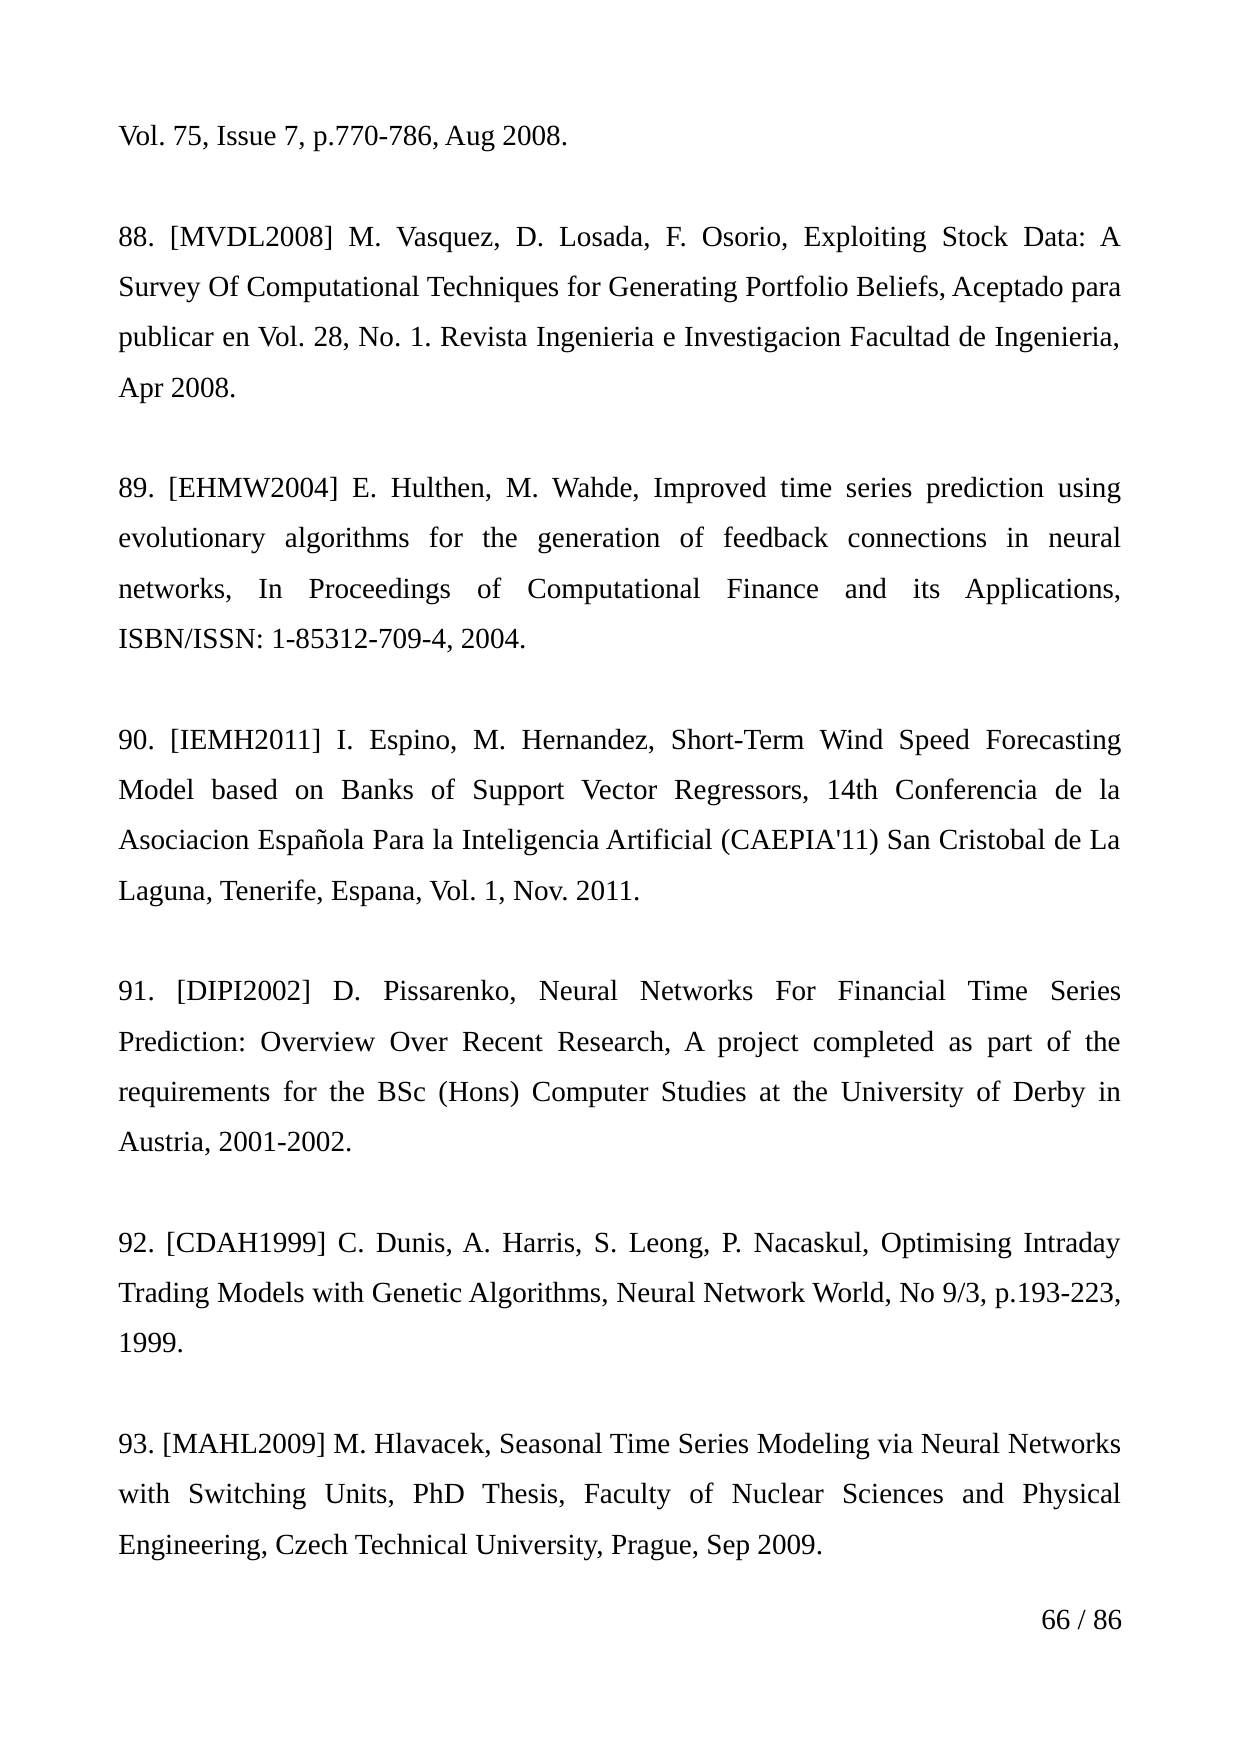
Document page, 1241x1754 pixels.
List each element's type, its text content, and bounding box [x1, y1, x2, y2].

text 89. [EHMW2004] E. Hulthen, M. Wahde, Improved time series prediction using evolutionary algorithms for the generation of feedback connections in neural networks, In Proceedings of Computational Finance and its Applications, ISBN/ISSN: 1-85312-709-4, 2004. [118, 470, 1122, 655]
text Vol. 75, Issue 7, p.770-786, Aug 2008. [118, 118, 1122, 152]
text 90. [IEMH2011] I. Espino, M. Hernandez, Short-Term Wind Speed Forecasting Model based on Banks of Support Vector Regressors, 14th Conferencia de la Asociacion Española Para la Inteligencia Artificial (CAEPIA'11) San Cristobal de La Laguna, Tenerife, Espana, Vol. 1, Nov. 2011. [118, 722, 1122, 906]
text 92. [CDAH1999] C. Dunis, A. Harris, S. Leong, P. Nacaskul, Optimising Intraday Trading Models with Genetic Algorithms, Neural Network World, No 9/3, p.193-223, 1999. [118, 1225, 1122, 1359]
text 93. [MAHL2009] M. Hlavacek, Seasonal Time Series Modeling via Neural Networks with Switching Units, PhD Thesis, Faculty of Nuclear Sciences and Physical Engineering, Czech Technical University, Prague, Sep 2009. [118, 1426, 1122, 1560]
text 88. [MVDL2008] M. Vasquez, D. Losada, F. Osorio, Exploiting Stock Data: A Survey Of Computational Techniques for Generating Portfolio Beliefs, Aceptado para publicar en Vol. 28, No. 1. Revista Ingenieria e Investigacion Facultad de Ingenieria, Apr 2008. [118, 219, 1122, 403]
text 91. [DIPI2002] D. Pissarenko, Neural Networks For Financial Time Series Prediction: Overview Over Recent Research, A project completed as part of the requirements for the BSc (Hons) Computer Studies at the University of Derby in Austria, 2001-2002. [118, 973, 1122, 1158]
